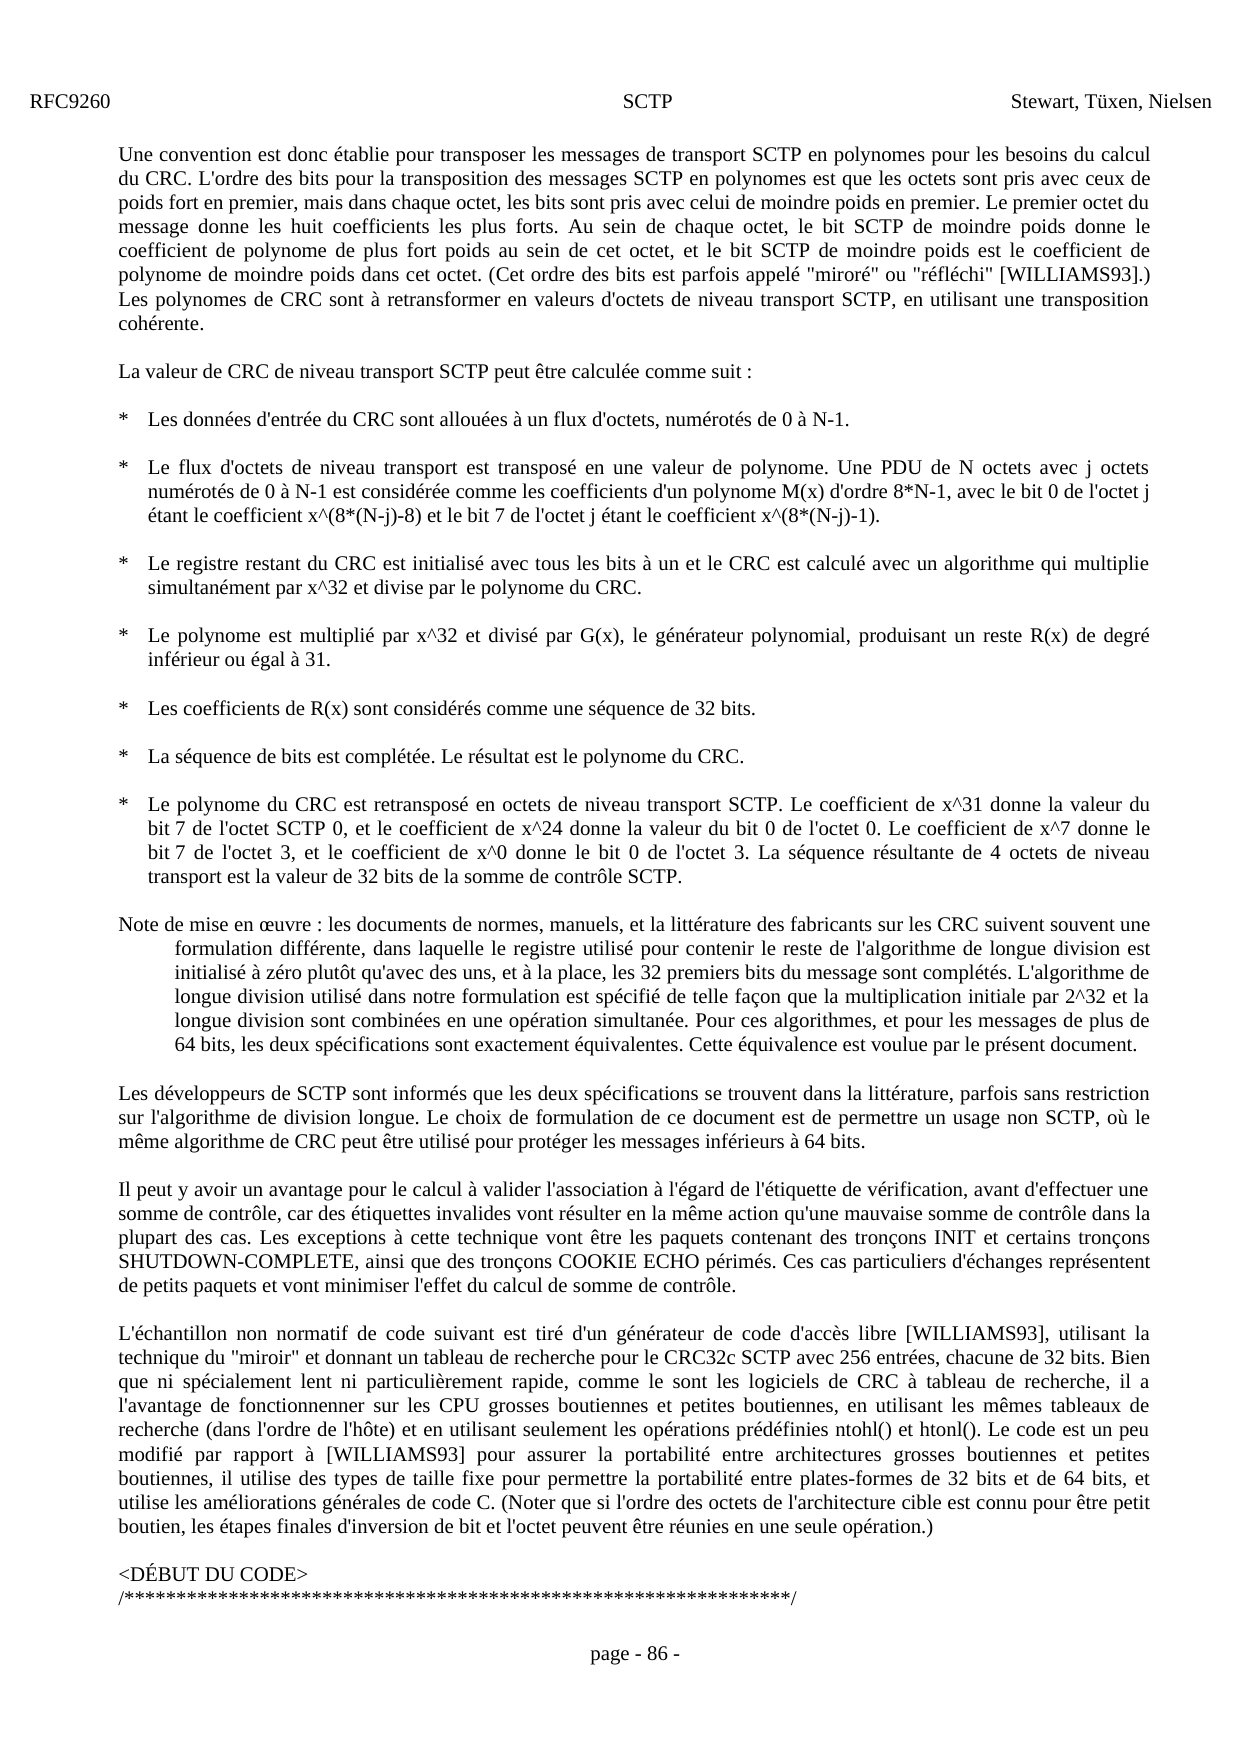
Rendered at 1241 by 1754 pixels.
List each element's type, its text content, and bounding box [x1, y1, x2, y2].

text * Les coefficients de R(x) sont considérés comme une séquence de 32 bits. [118, 696, 1152, 719]
text Il peut y avoir un avantage pour le calcul à valider l'association à l'égard de l'étiquette de vérification, avant d'effectuer une somme de contrôle, car des étiquettes invalides vont résulter en la même action qu'une mauvaise somme de contrôle dans la plupart des cas. Les exceptions à cette technique vont être les paquets contenant des tronçons INIT et certains tronçons SHUTDOWN-COMPLETE, ainsi que des tronçons COOKIE ECHO périmés. Ces cas particuliers d'échanges représentent de petits paquets et vont minimiser l'effet du calcul de somme de contrôle. [118, 1177, 1152, 1297]
text /****************************************************************/ [118, 1586, 1152, 1610]
text La valeur de CRC de niveau transport SCTP peut être calculée comme suit : [118, 359, 1152, 383]
text Une convention est donc établie pour transposer les messages de transport SCTP en polynomes pour les besoins du calcul du CRC. L'ordre des bits pour la transposition des messages SCTP en polynomes est que les octets sont pris avec ceux de poids fort en premier, mais dans chaque octet, les bits sont pris avec celui de moindre poids en premier. Le premier octet du message donne les huit coefficients les plus forts. Au sein de chaque octet, le bit SCTP de moindre poids donne le coefficient de polynome de plus fort poids au sein de cet octet, et le bit SCTP de moindre poids est le coefficient de polynome de moindre poids dans cet octet. (Cet ordre des bits est parfois appelé "miroré" ou "réfléchi" [WILLIAMS93].) Les polynomes de CRC sont à retransformer en valeurs d'octets de niveau transport SCTP, en utilisant une transposition cohérente. [118, 142, 1152, 334]
text * La séquence de bits est complétée. Le résultat est le polynome du CRC. [118, 744, 1152, 768]
text * Les données d'entrée du CRC sont allouées à un flux d'octets, numérotés de 0 à N-1. [118, 407, 1152, 431]
text * Le polynome est multiplié par x^32 et divisé par G(x), le générateur polynomial, produisant un reste R(x) de degré inférieur ou égal à 31. [118, 623, 1152, 671]
text * Le registre restant du CRC est initialisé avec tous les bits à un et le CRC est calculé avec un algorithme qui multiplie simultanément par x^32 et divise par le polynome du CRC. [118, 551, 1152, 599]
text Note de mise en œuvre : les documents de normes, manuels, et la littérature des fabricants sur les CRC suivent souvent une formulation différente, dans laquelle le registre utilisé pour contenir le reste de l'algorithme de longue division est initialisé à zéro plutôt qu'avec des uns, et à la place, les 32 premiers bits du message sont complétés. L'algorithme de longue division utilisé dans notre formulation est spécifié de telle façon que la multiplication initiale par 2^32 et la longue division sont combinées en une opération simultanée. Pour ces algorithmes, et pour les messages de plus de 64 bits, les deux spécifications sont exactement équivalentes. Cette équivalence est voulue par le présent document. [118, 912, 1152, 1056]
text * Le flux d'octets de niveau transport est transposé en une valeur de polynome. Une PDU de N octets avec j octets numérotés de 0 à N-1 est considérée comme les coefficients d'un polynome M(x) d'ordre 8*N-1, avec le bit 0 de l'octet j étant le coefficient x^(8*(N-j)-8) et le bit 7 de l'octet j étant le coefficient x^(8*(N-j)-1). [118, 455, 1152, 527]
text L'échantillon non normatif de code suivant est tiré d'un générateur de code d'accès libre [WILLIAMS93], utilisant la technique du "miroir" et donnant un tableau de recherche pour le CRC32c SCTP avec 256 entrées, chacune de 32 bits. Bien que ni spécialement lent ni particulièrement rapide, comme le sont les logiciels de CRC à tableau de recherche, il a l'avantage de fonctionnenner sur les CPU grosses boutiennes et petites boutiennes, en utilisant les mêmes tableaux de recherche (dans l'ordre de l'hôte) et en utilisant seulement les opérations prédéfinies ntohl() et htonl(). Le code est un peu modifié par rapport à [WILLIAMS93] pour assurer la portabilité entre architectures grosses boutiennes et petites boutiennes, il utilise des types de taille fixe pour permettre la portabilité entre plates-formes de 32 bits et de 64 bits, et utilise les améliorations générales de code C. (Noter que si l'ordre des octets de l'architecture cible est connu pour être petit boutien, les étapes finales d'inversion de bit et l'octet peuvent être réunies en une seule opération.) [118, 1321, 1152, 1538]
text <DÉBUT DU CODE> [118, 1562, 1152, 1586]
text * Le polynome du CRC est retransposé en octets de niveau transport SCTP. Le coefficient de x^31 donne la valeur du bit 7 de l'octet SCTP 0, et le coefficient de x^24 donne la valeur du bit 0 de l'octet 0. Le coefficient de x^7 donne le bit 7 de l'octet 3, et le coefficient de x^0 donne le bit 0 de l'octet 3. La séquence résultante de 4 octets de niveau transport est la valeur de 32 bits de la somme de contrôle SCTP. [118, 792, 1152, 888]
text Les développeurs de SCTP sont informés que les deux spécifications se trouvent dans la littérature, parfois sans restriction sur l'algorithme de division longue. Le choix de formulation de ce document est de permettre un usage non SCTP, où le même algorithme de CRC peut être utilisé pour protéger les messages inférieurs à 64 bits. [118, 1081, 1152, 1153]
